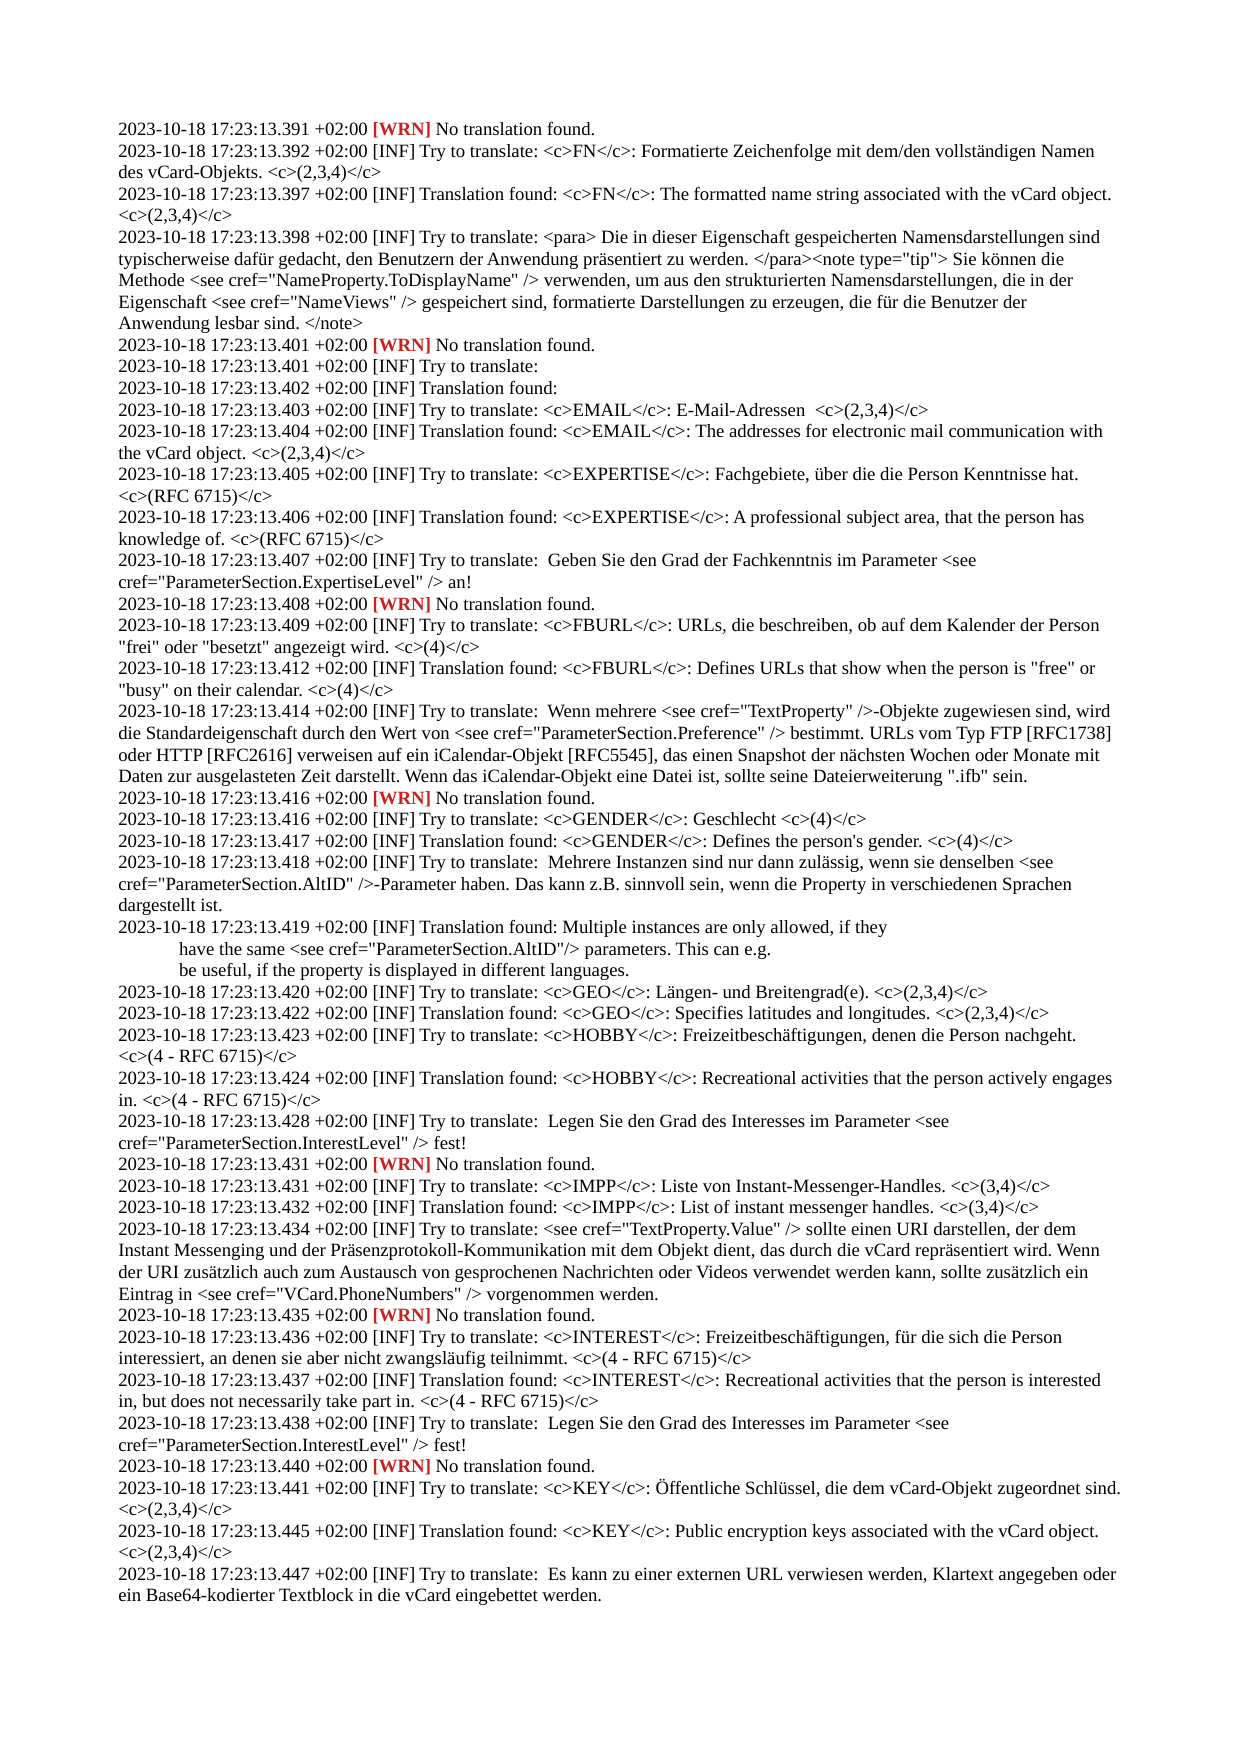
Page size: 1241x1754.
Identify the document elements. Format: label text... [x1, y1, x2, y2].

text 2023-10-18 17:23:13.447 +02:00 [INF] Try to translate: Es kann zu einer externen URL verwiesen werden, Klartext angegeben oder ein Base64-kodierter Textblock in die vCard eingebettet werden. [118, 1563, 1122, 1606]
text 2023-10-18 17:23:13.391 +02:00 [WRN] No translation found. [118, 118, 1122, 140]
text 2023-10-18 17:23:13.418 +02:00 [INF] Try to translate: Mehrere Instanzen sind nur dann zulässig, wenn sie denselben <see cref="ParameterSection.AltID" />-Parameter haben. Das kann z.B. sinnvoll sein, wenn die Property in verschiedenen Sprachen dargestellt ist. [118, 851, 1122, 916]
text 2023-10-18 17:23:13.401 +02:00 [WRN] No translation found. [118, 334, 1122, 355]
text 2023-10-18 17:23:13.405 +02:00 [INF] Try to translate: <c>EXPERTISE</c>: Fachgebiete, über die die Person Kenntnisse hat. <c>(RFC 6715)</c> [118, 463, 1122, 506]
text 2023-10-18 17:23:13.428 +02:00 [INF] Try to translate: Legen Sie den Grad des Interesses im Parameter <see cref="ParameterSection.InterestLevel" /> fest! [118, 1110, 1122, 1153]
text 2023-10-18 17:23:13.408 +02:00 [WRN] No translation found. [118, 592, 1122, 614]
text 2023-10-18 17:23:13.416 +02:00 [INF] Try to translate: <c>GENDER</c>: Geschlecht <c>(4)</c> [118, 808, 1122, 830]
text 2023-10-18 17:23:13.437 +02:00 [INF] Translation found: <c>INTEREST</c>: Recreational activities that the person is interested in, but does not necessarily take part in. <c>(4 - RFC 6715)</c> [118, 1369, 1122, 1412]
text 2023-10-18 17:23:13.422 +02:00 [INF] Translation found: <c>GEO</c>: Specifies latitudes and longitudes. <c>(2,3,4)</c> [118, 1002, 1122, 1024]
text 2023-10-18 17:23:13.436 +02:00 [INF] Try to translate: <c>INTEREST</c>: Freizeitbeschäftigungen, für die sich die Person interessiert, an denen sie aber nicht zwangsläufig teilnimmt. <c>(4 - RFC 6715)</c> [118, 1326, 1122, 1369]
text 2023-10-18 17:23:13.417 +02:00 [INF] Translation found: <c>GENDER</c>: Defines the person's gender. <c>(4)</c> [118, 830, 1122, 851]
text 2023-10-18 17:23:13.434 +02:00 [INF] Try to translate: <see cref="TextProperty.Value" /> sollte einen URI darstellen, der dem Instant Messenging und der Präsenzprotokoll-Kommunikation mit dem Objekt dient, das durch die vCard repräsentiert wird. Wenn der URI zusätzlich auch zum Austausch von gesprochenen Nachrichten oder Videos verwendet werden kann, sollte zusätzlich ein Eintrag in <see cref="VCard.PhoneNumbers" /> vorgenommen werden. [118, 1218, 1122, 1304]
text 2023-10-18 17:23:13.420 +02:00 [INF] Try to translate: <c>GEO</c>: Längen- und Breitengrad(e). <c>(2,3,4)</c> [118, 981, 1122, 1002]
text 2023-10-18 17:23:13.441 +02:00 [INF] Try to translate: <c>KEY</c>: Öffentliche Schlüssel, die dem vCard-Objekt zugeordnet sind. <c>(2,3,4)</c> [118, 1477, 1122, 1520]
text 2023-10-18 17:23:13.404 +02:00 [INF] Translation found: <c>EMAIL</c>: The addresses for electronic mail communication with the vCard object. <c>(2,3,4)</c> [118, 420, 1122, 463]
text 2023-10-18 17:23:13.403 +02:00 [INF] Try to translate: <c>EMAIL</c>: E-Mail-Adressen <c>(2,3,4)</c> [118, 398, 1122, 420]
text 2023-10-18 17:23:13.419 +02:00 [INF] Translation found: Multiple instances are only allowed, if they have the same <see cref="ParameterSection.AltID"/> parameters. This can e.g. be useful, if the property is displayed in different languages. [118, 916, 1122, 981]
text 2023-10-18 17:23:13.412 +02:00 [INF] Translation found: <c>FBURL</c>: Defines URLs that show when the person is "free" or "busy" on their calendar. <c>(4)</c> [118, 657, 1122, 700]
text 2023-10-18 17:23:13.435 +02:00 [WRN] No translation found. [118, 1304, 1122, 1326]
text 2023-10-18 17:23:13.416 +02:00 [WRN] No translation found. [118, 787, 1122, 808]
text 2023-10-18 17:23:13.407 +02:00 [INF] Try to translate: Geben Sie den Grad der Fachkenntnis im Parameter <see cref="ParameterSection.ExpertiseLevel" /> an! [118, 549, 1122, 592]
text 2023-10-18 17:23:13.414 +02:00 [INF] Try to translate: Wenn mehrere <see cref="TextProperty" />-Objekte zugewiesen sind, wird die Standardeigenschaft durch den Wert von <see cref="ParameterSection.Preference" /> bestimmt. URLs vom Typ FTP [RFC1738] oder HTTP [RFC2616] verweisen auf ein iCalendar-Objekt [RFC5545], das einen Snapshot der nächsten Wochen oder Monate mit Daten zur ausgelasteten Zeit darstellt. Wenn das iCalendar-Objekt eine Datei ist, sollte seine Dateierweiterung ".ifb" sein. [118, 700, 1122, 787]
text 2023-10-18 17:23:13.402 +02:00 [INF] Translation found: [118, 377, 1122, 398]
text 2023-10-18 17:23:13.432 +02:00 [INF] Translation found: <c>IMPP</c>: List of instant messenger handles. <c>(3,4)</c> [118, 1196, 1122, 1218]
text 2023-10-18 17:23:13.392 +02:00 [INF] Try to translate: <c>FN</c>: Formatierte Zeichenfolge mit dem/den vollständigen Namen des vCard-Objekts. <c>(2,3,4)</c> [118, 140, 1122, 183]
text 2023-10-18 17:23:13.406 +02:00 [INF] Translation found: <c>EXPERTISE</c>: A professional subject area, that the person has knowledge of. <c>(RFC 6715)</c> [118, 506, 1122, 549]
text 2023-10-18 17:23:13.424 +02:00 [INF] Translation found: <c>HOBBY</c>: Recreational activities that the person actively engages in. <c>(4 - RFC 6715)</c> [118, 1067, 1122, 1110]
text 2023-10-18 17:23:13.445 +02:00 [INF] Translation found: <c>KEY</c>: Public encryption keys associated with the vCard object. <c>(2,3,4)</c> [118, 1520, 1122, 1563]
text 2023-10-18 17:23:13.423 +02:00 [INF] Try to translate: <c>HOBBY</c>: Freizeitbeschäftigungen, denen die Person nachgeht. <c>(4 - RFC 6715)</c> [118, 1024, 1122, 1067]
text 2023-10-18 17:23:13.409 +02:00 [INF] Try to translate: <c>FBURL</c>: URLs, die beschreiben, ob auf dem Kalender der Person "frei" oder "besetzt" angezeigt wird. <c>(4)</c> [118, 614, 1122, 657]
text 2023-10-18 17:23:13.401 +02:00 [INF] Try to translate: [118, 355, 1122, 377]
text 2023-10-18 17:23:13.431 +02:00 [INF] Try to translate: <c>IMPP</c>: Liste von Instant-Messenger-Handles. <c>(3,4)</c> [118, 1175, 1122, 1196]
text 2023-10-18 17:23:13.397 +02:00 [INF] Translation found: <c>FN</c>: The formatted name string associated with the vCard object. <c>(2,3,4)</c> [118, 183, 1122, 226]
text 2023-10-18 17:23:13.398 +02:00 [INF] Try to translate: <para> Die in dieser Eigenschaft gespeicherten Namensdarstellungen sind typischerweise dafür gedacht, den Benutzern der Anwendung präsentiert zu werden. </para><note type="tip"> Sie können die Methode <see cref="NameProperty.ToDisplayName" /> verwenden, um aus den strukturierten Namensdarstellungen, die in der Eigenschaft <see cref="NameViews" /> gespeichert sind, formatierte Darstellungen zu erzeugen, die für die Benutzer der Anwendung lesbar sind. </note> [118, 226, 1122, 334]
text 2023-10-18 17:23:13.431 +02:00 [WRN] No translation found. [118, 1153, 1122, 1175]
text 2023-10-18 17:23:13.438 +02:00 [INF] Try to translate: Legen Sie den Grad des Interesses im Parameter <see cref="ParameterSection.InterestLevel" /> fest! [118, 1412, 1122, 1455]
text 2023-10-18 17:23:13.440 +02:00 [WRN] No translation found. [118, 1455, 1122, 1477]
